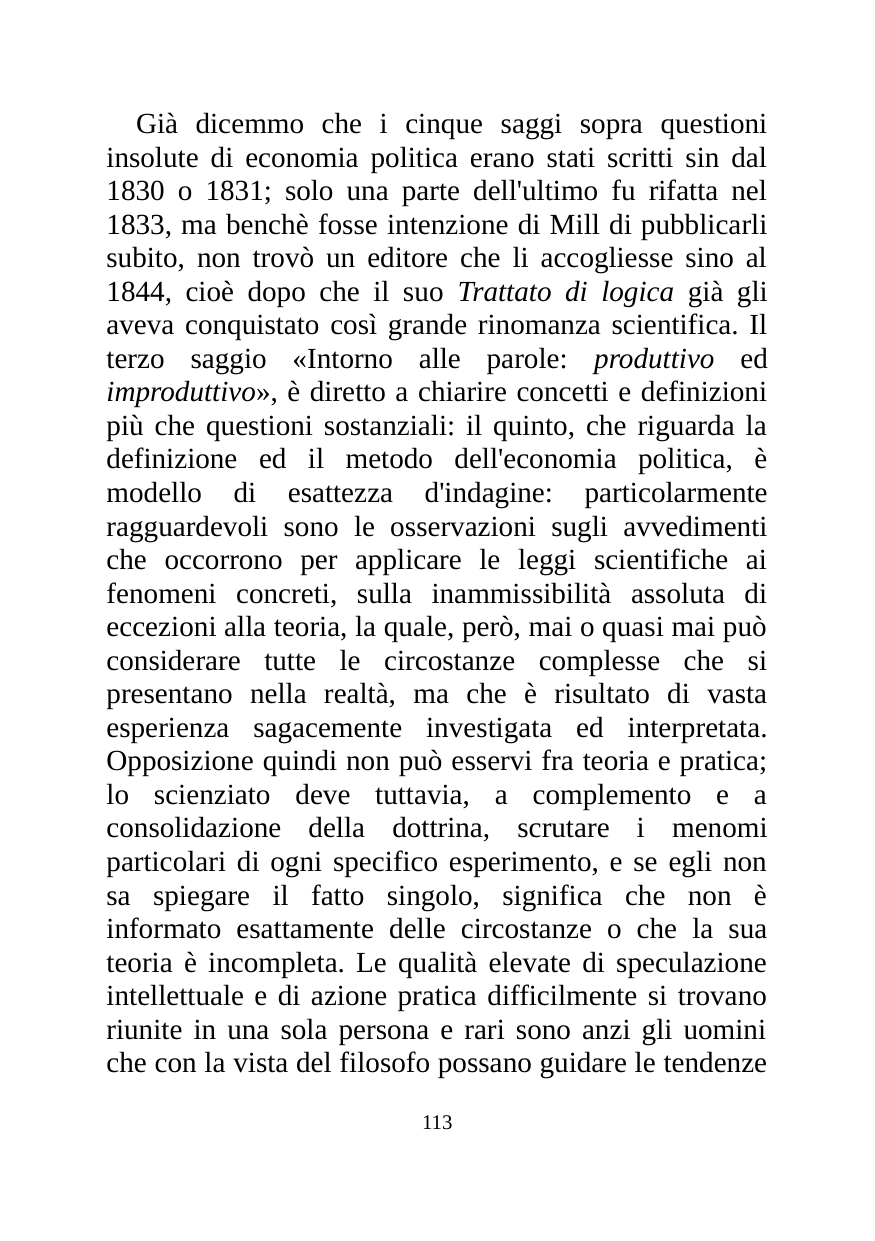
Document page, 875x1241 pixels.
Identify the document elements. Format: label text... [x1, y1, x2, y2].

text Già dicemmo che i cinque saggi sopra questioni insolute di economia politica erano stati scritti sin dal 1830 o 1831; solo una parte dell'ultimo fu rifatta nel 1833, ma benchè fosse intenzione di Mill di pubblicarli subito, non trovò un editore che li accogliesse sino al 1844, cioè dopo che il suo Trattato di logica già gli aveva conquistato così grande rinomanza scientifica. Il terzo saggio «Intorno alle parole: produttivo ed improduttivo», è diretto a chiarire concetti e definizioni più che questioni sostanziali: il quinto, che riguarda la definizione ed il metodo dell'economia politica, è modello di esattezza d'indagine: particolarmente ragguardevoli sono le osservazioni sugli avvedimenti che occorrono per applicare le leggi scientifiche ai fenomeni concreti, sulla inammissibilità assoluta di eccezioni alla teoria, la quale, però, mai o quasi mai può considerare tutte le circostanze complesse che si presentano nella realtà, ma che è risultato di vasta esperienza sagacemente investigata ed interpretata. Opposizione quindi non può esservi fra teoria e pratica; lo scienziato deve tuttavia, a complemento e a consolidazione della dottrina, scrutare i menomi particolari di ogni specifico esperimento, e se egli non sa spiegare il fatto singolo, significa che non è informato esattamente delle circostanze o che la sua teoria è incompleta. Le qualità elevate di speculazione intellettuale e di azione pratica difficilmente si trovano riunite in una sola persona e rari sono anzi gli uomini che con la vista del filosofo possano guidare le tendenze [106, 106, 768, 1079]
